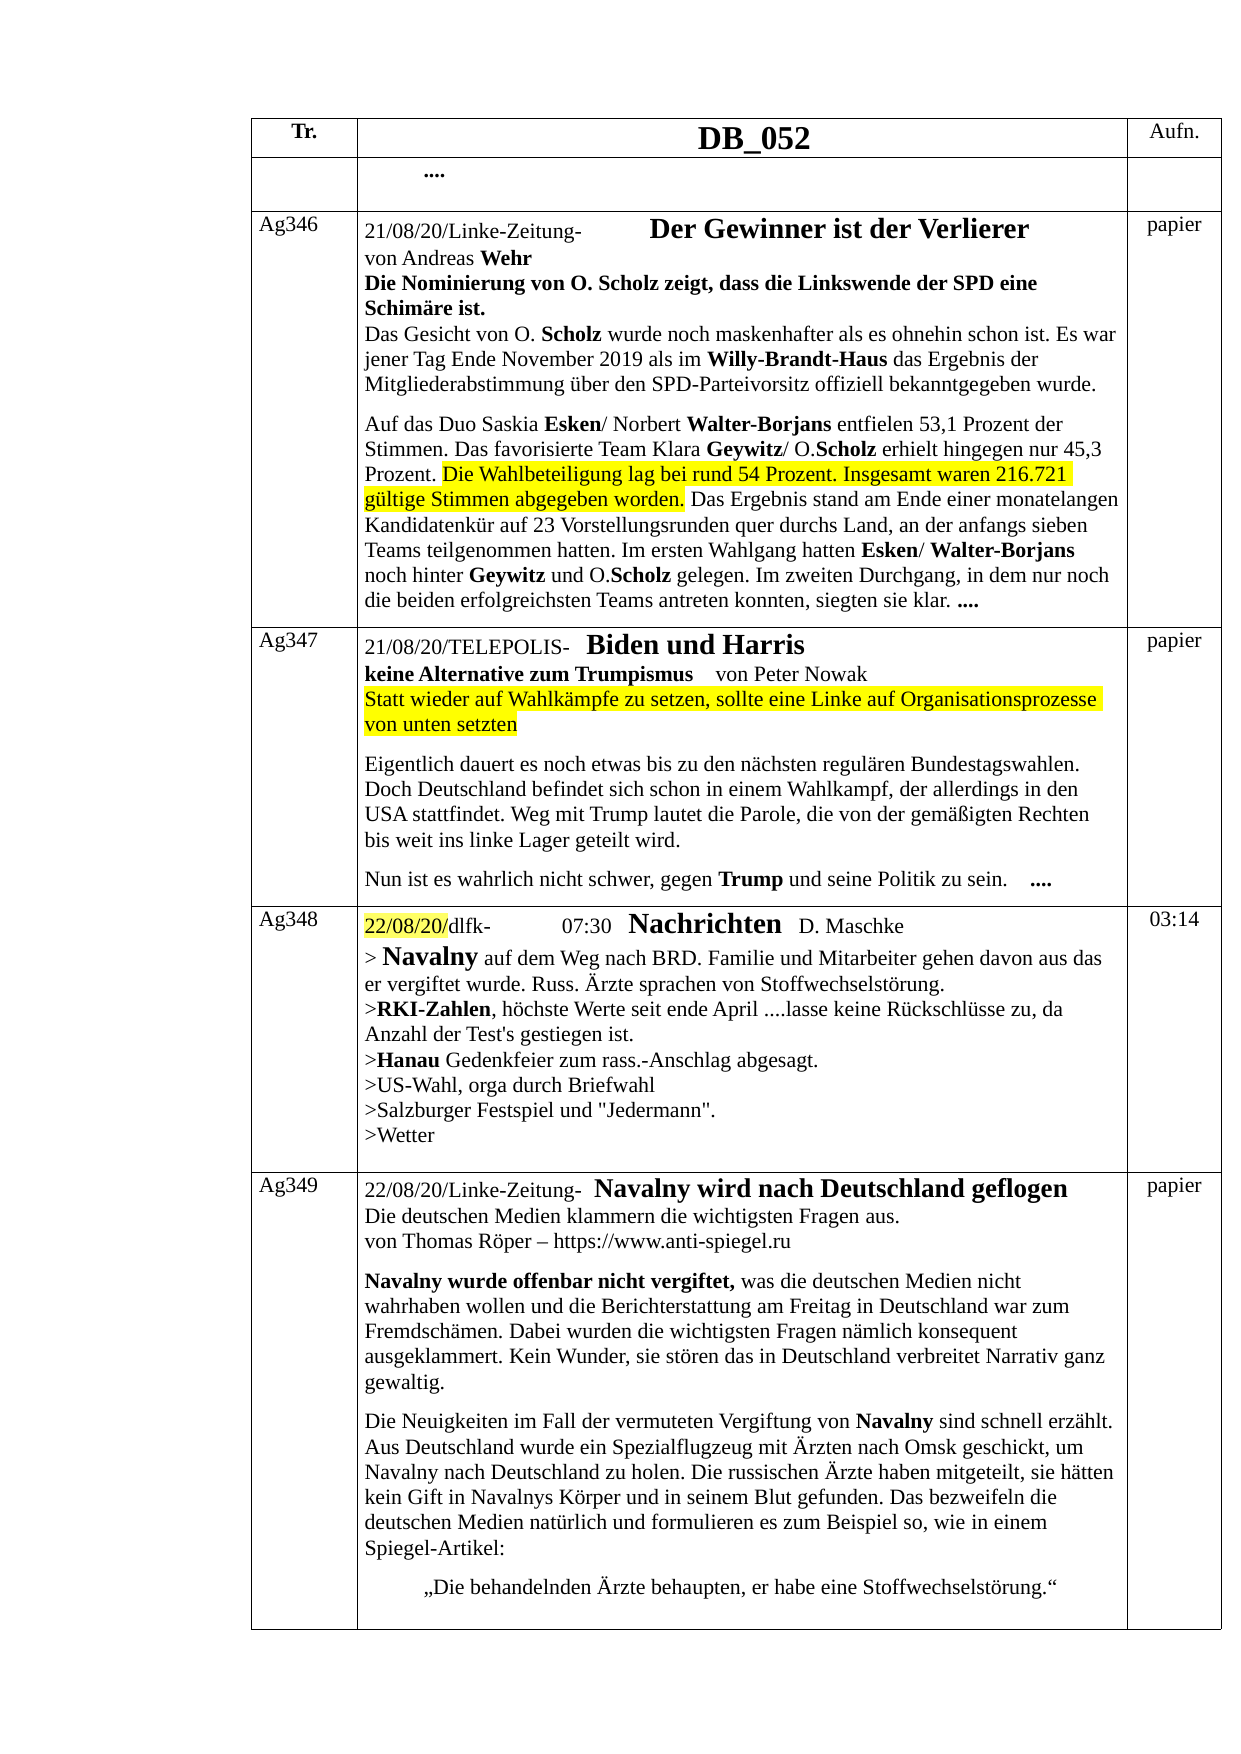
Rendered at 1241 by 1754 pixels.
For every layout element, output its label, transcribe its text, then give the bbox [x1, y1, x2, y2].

table_cell 22/08/20/Linke-Zeitung- Navalny wird nach Deutschland geflogen Die deutschen Medien klammern die wichtigsten Fragen aus. von Thomas Röper – https://www.anti-spiegel.ru Navalny wurde offenbar nicht vergiftet, was die deutschen Medien nicht wahrhaben wollen und die Berichterstattung am Freitag in Deutschland war zum Fremdschämen. Dabei wurden die wichtigsten Fragen nämlich konsequent ausgeklammert. Kein Wunder, sie stören das in Deutschland verbreitet Narrativ ganz gewaltig. Die Neuigkeiten im Fall der vermuteten Vergiftung von Navalny sind schnell erzählt. Aus Deutschland wurde ein Spezialflugzeug mit Ärzten nach Omsk geschickt, um Navalny nach Deutschland zu holen. Die russischen Ärzte haben mitgeteilt, sie hätten kein Gift in Navalnys Körper und in seinem Blut gefunden. Das bezweifeln die deutschen Medien natürlich und formulieren es zum Beispiel so, wie in einem Spiegel-Artikel: „Die behandelnden Ärzte behaupten, er habe eine Stoffwechselstörung.“ [358, 1173, 1127, 1629]
table_cell 21/08/20/Linke-Zeitung- Der Gewinner ist der Verlierer von Andreas Wehr Die Nominierung von O. Scholz zeigt, dass die Linkswende der SPD eine Schimäre ist. Das Gesicht von O. Scholz wurde noch maskenhafter als es ohnehin schon ist. Es war jener Tag Ende November 2019 als im Willy-Brandt-Haus das Ergebnis der Mitgliederabstimmung über den SPD-Parteivorsitz offiziell bekanntgegeben wurde. Auf das Duo Saskia Esken/ Norbert Walter-Borjans entfielen 53,1 Prozent der Stimmen. Das favorisierte Team Klara Geywitz/ O.Scholz erhielt hingegen nur 45,3 Prozent. Die Wahlbeteiligung lag bei rund 54 Prozent. Insgesamt waren 216.721 gültige Stimmen abgegeben worden. Das Ergebnis stand am Ende einer monatelangen Kandidatenkür auf 23 Vorstellungsrunden quer durchs Land, an der anfangs sieben Teams teilgenommen hatten. Im ersten Wahlgang hatten Esken/ Walter-Borjans noch hinter Geywitz und O.Scholz gelegen. Im zweiten Durchgang, in dem nur noch die beiden erfolgreichsten Teams antreten konnten, siegten sie klar. .... [358, 212, 1127, 627]
table_cell Ag348 [252, 907, 357, 1172]
table_cell 21/08/20/TELEPOLIS- Biden und Harris keine Alternative zum Trumpismus von Peter Nowak Statt wieder auf Wahlkämpfe zu setzen, sollte eine Linke auf Organisationsprozesse von unten setzten Eigentlich dauert es noch etwas bis zu den nächsten regulären Bundestagswahlen. Doch Deutschland befindet sich schon in einem Wahlkampf, der allerdings in den USA stattfindet. Weg mit Trump lautet die Parole, die von der gemäßigten Rechten bis weit ins linke Lager geteilt wird. Nun ist es wahrlich nicht schwer, gegen Trump und seine Politik zu sein. .... [358, 628, 1127, 906]
table_cell [252, 158, 357, 211]
table_cell papier [1128, 212, 1221, 627]
table_header ­Tr. [252, 119, 357, 157]
table_cell [1128, 158, 1221, 211]
table_cell .... [358, 158, 1127, 211]
table_cell Ag346 [252, 212, 357, 627]
table_cell Ag349 [252, 1173, 357, 1629]
table_cell papier [1128, 1173, 1221, 1629]
table_header Aufn. [1128, 119, 1221, 157]
table_cell 03:14 [1128, 907, 1221, 1172]
table_cell papier [1128, 628, 1221, 906]
table_cell Ag347 [252, 628, 357, 906]
table_cell 22/08/20/dlfk- 07:30 Nachrichten D. Maschke > Navalny auf dem Weg nach BRD. Familie und Mitarbeiter gehen davon aus das er vergiftet wurde. Russ. Ärzte sprachen von Stoffwechselstörung. >RKI-Zahlen, höchste Werte seit ende April ....lasse keine Rückschlüsse zu, da Anzahl der Test's gestiegen ist. >Hanau Gedenkfeier zum rass.-Anschlag abgesagt. >US-Wahl, orga durch Briefwahl >Salzburger Festspiel und "Jedermann". >Wetter [358, 907, 1127, 1172]
table_header DB_052 [358, 119, 1127, 157]
